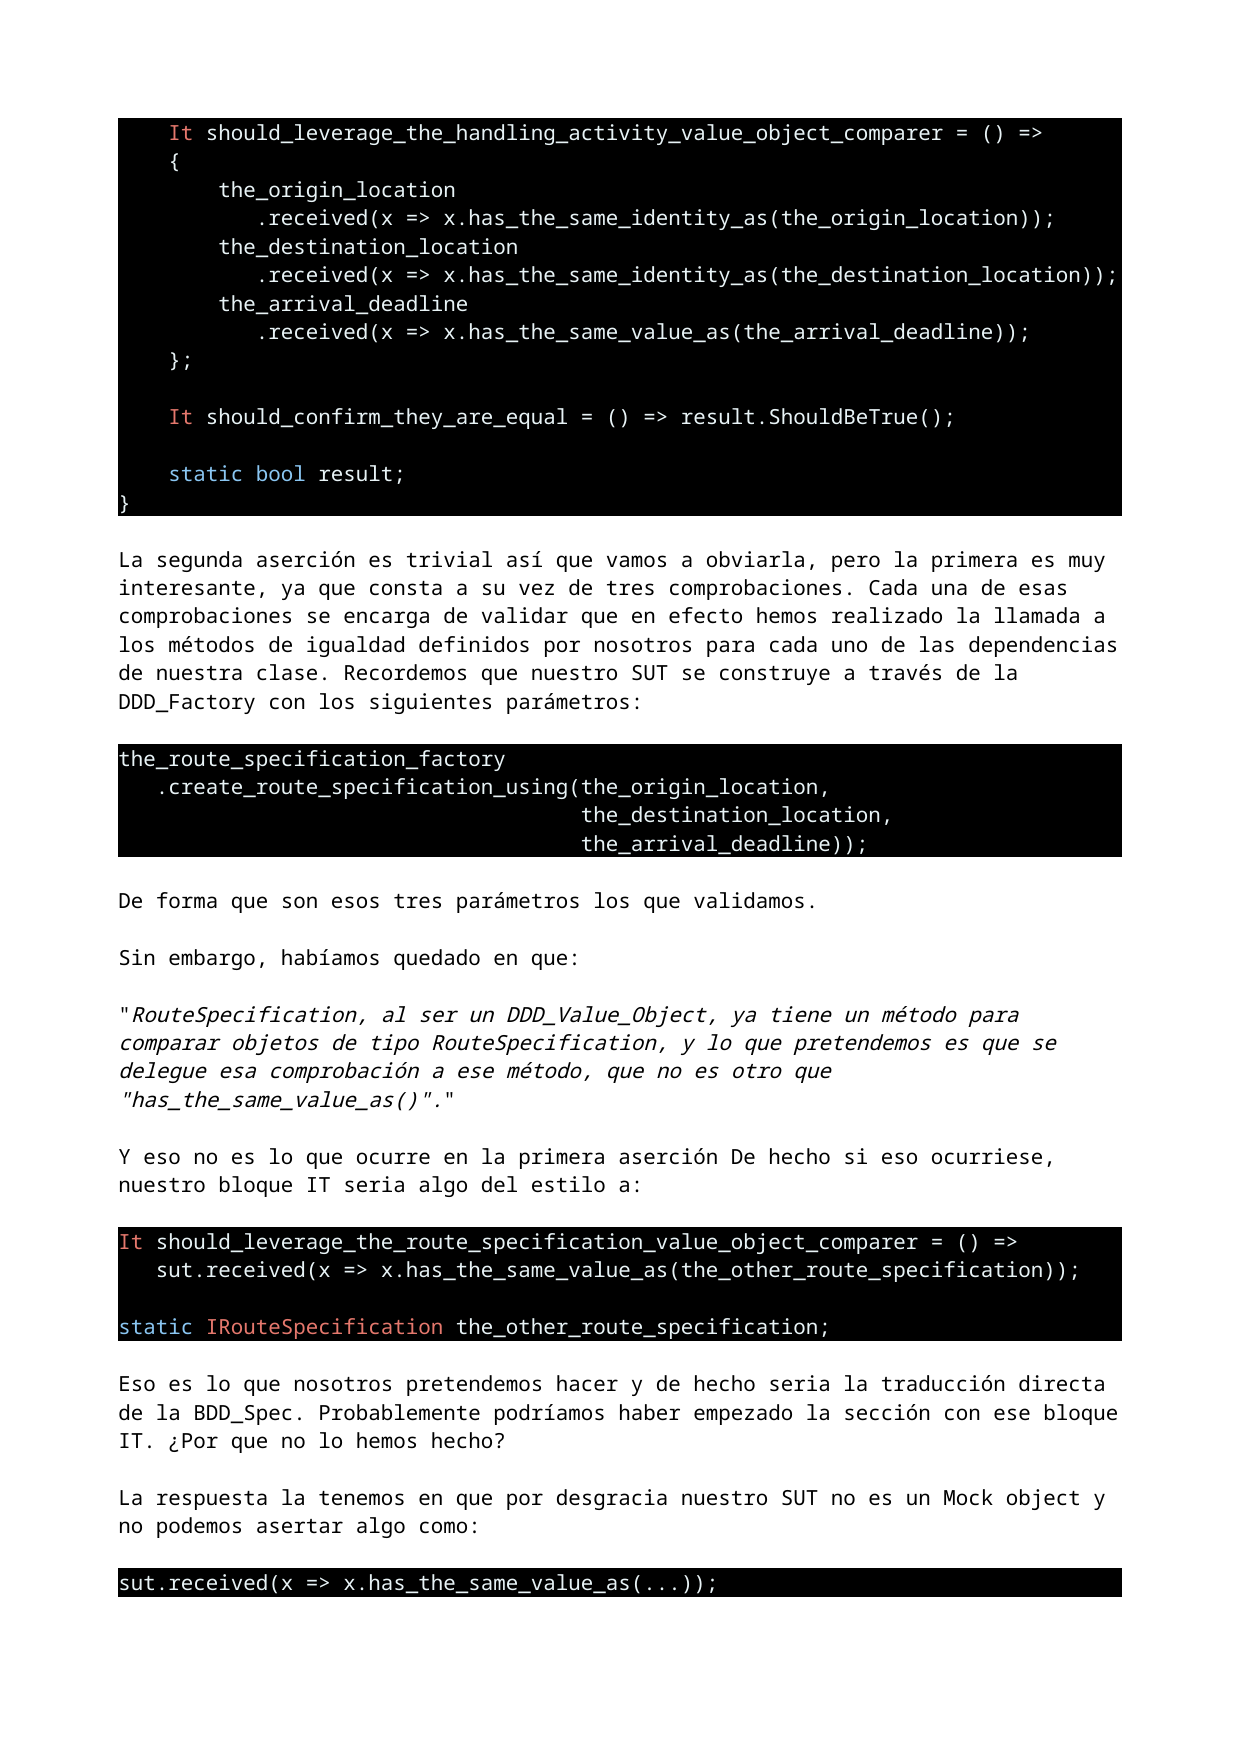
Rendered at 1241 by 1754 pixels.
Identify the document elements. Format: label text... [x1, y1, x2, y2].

text static bool result; [118, 459, 1122, 488]
text It should_confirm_they_are_equal = () => result.ShouldBeTrue(); [118, 402, 1122, 431]
text the_destination_location, [118, 801, 1122, 829]
text De forma que son esos tres parámetros los que validamos. [118, 886, 1122, 914]
text .create_route_specification_using(the_origin_location, [118, 772, 1122, 801]
text the_destination_location [118, 232, 1122, 260]
text .received(x => x.has_the_same_value_as(the_arrival_deadline)); [118, 317, 1122, 346]
text the_arrival_deadline)); [118, 829, 1122, 857]
text }; [118, 346, 1122, 374]
text sut.received(x => x.has_the_same_value_as(...)); [118, 1568, 1122, 1597]
text the_route_specification_factory [118, 744, 1122, 772]
text La segunda aserción es trivial así que vamos a obviarla, pero la primera es muy interesante, ya que consta a su vez de tres comprobaciones. Cada una de esas comprobaciones se encarga de validar que en efecto hemos realizado la llamada a los métodos de igualdad definidos por nosotros para cada uno de las dependencias de nuestra clase. Recordemos que nuestro SUT se construye a través de la DDD_Factory con los siguientes parámetros: [118, 545, 1122, 715]
text static IRouteSpecification the_other_route_specification; [118, 1312, 1122, 1341]
text "RouteSpecification, al ser un DDD_Value_Object, ya tiene un método para comparar objetos de tipo RouteSpecification, y lo que pretendemos es que se delegue esa comprobación a ese método, que no es otro que "has_the_same_value_as()"." [118, 1000, 1122, 1113]
text La respuesta la tenemos en que por desgracia nuestro SUT no es un Mock object y no podemos asertar algo como: [118, 1483, 1122, 1540]
text It should_leverage_the_route_specification_value_object_comparer = () => [118, 1227, 1122, 1256]
text } [118, 488, 1122, 516]
text .received(x => x.has_the_same_identity_as(the_destination_location)); [118, 260, 1122, 289]
text Eso es lo que nosotros pretendemos hacer y de hecho seria la traducción directa de la BDD_Spec. Probablemente podríamos haber empezado la sección con ese bloque IT. ¿Por que no lo hemos hecho? [118, 1369, 1122, 1455]
text Sin embargo, habíamos quedado en que: [118, 943, 1122, 971]
text the_origin_location [118, 175, 1122, 203]
text { [118, 147, 1122, 175]
text the_arrival_deadline [118, 289, 1122, 317]
text sut.received(x => x.has_the_same_value_as(the_other_route_specification)); [118, 1256, 1122, 1284]
text .received(x => x.has_the_same_identity_as(the_origin_location)); [118, 203, 1122, 232]
text It should_leverage_the_handling_activity_value_object_comparer = () => [118, 118, 1122, 147]
text Y eso no es lo que ocurre en la primera aserción De hecho si eso ocurriese, nuestro bloque IT seria algo del estilo a: [118, 1142, 1122, 1199]
